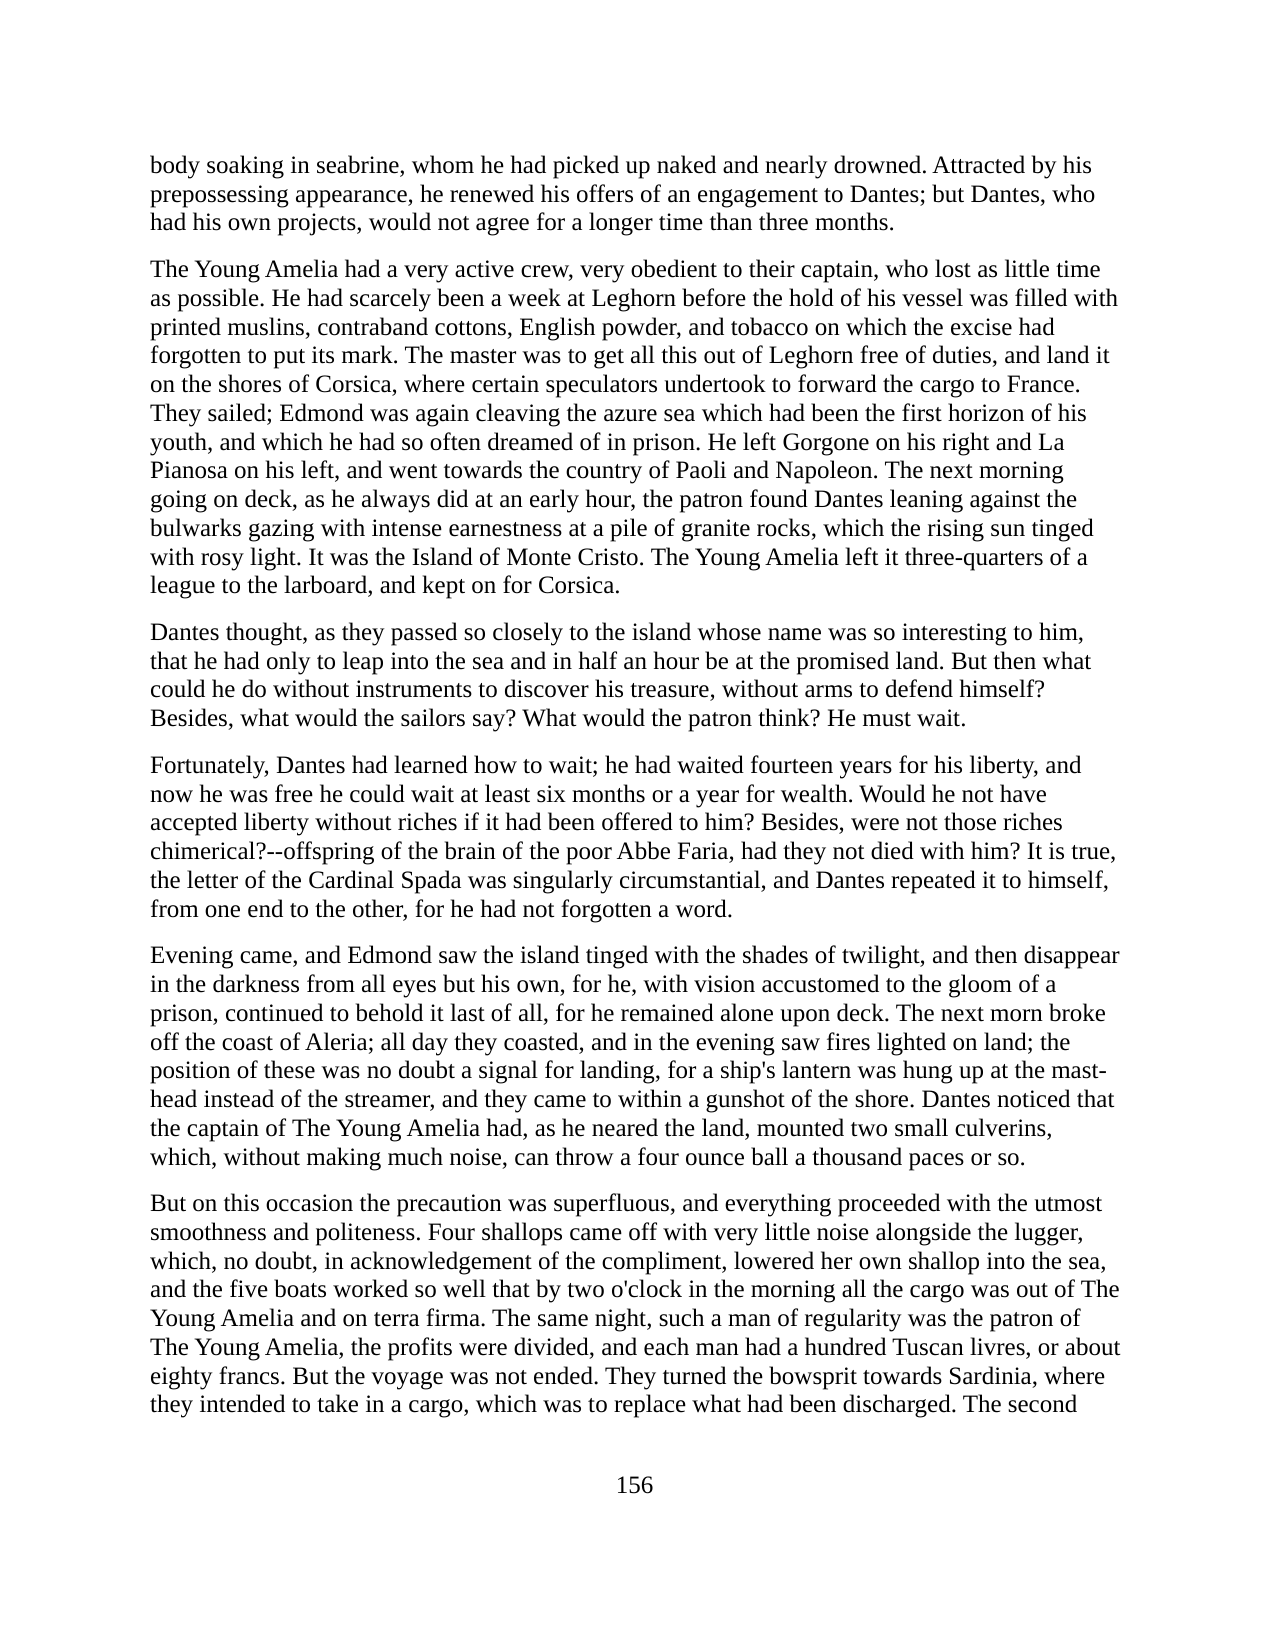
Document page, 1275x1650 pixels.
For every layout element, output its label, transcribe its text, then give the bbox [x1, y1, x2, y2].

text Evening came, and Edmond saw the island tinged with the shades of twilight, and then disappear in the darkness from all eyes but his own, for he, with vision accustomed to the gloom of a prison, continued to behold it last of all, for he remained alone upon deck. The next morn broke off the coast of Aleria; all day they coasted, and in the evening saw fires lighted on land; the position of these was no doubt a signal for landing, for a ship's lantern was hung up at the mast-head instead of the streamer, and they came to within a gunshot of the shore. Dantes noticed that the captain of The Young Amelia had, as he neared the land, mounted two small culverins, which, without making much noise, can throw a four ounce ball a thousand paces or so. [150, 940, 1125, 1170]
text Fortunately, Dantes had learned how to wait; he had waited fourteen years for his liberty, and now he was free he could wait at least six months or a year for wealth. Would he not have accepted liberty without riches if it had been offered to him? Besides, were not those riches chimerical?--offspring of the brain of the poor Abbe Faria, had they not died with him? It is true, the letter of the Cardinal Spada was singularly circumstantial, and Dantes repeated it to himself, from one end to the other, for he had not forgotten a word. [150, 750, 1125, 922]
text body soaking in seabrine, whom he had picked up naked and nearly drowned. Attracted by his prepossessing appearance, he renewed his offers of an engagement to Dantes; but Dantes, who had his own projects, would not agree for a longer time than three months. [150, 150, 1125, 236]
text The Young Amelia had a very active crew, very obedient to their captain, who lost as little time as possible. He had scarcely been a week at Leghorn before the hold of his vessel was filled with printed muslins, contraband cottons, English powder, and tobacco on which the excise had forgotten to put its mark. The master was to get all this out of Leghorn free of duties, and land it on the shores of Corsica, where certain speculators undertook to forward the cargo to France. They sailed; Edmond was again cleaving the azure sea which had been the first horizon of his youth, and which he had so often dreamed of in prison. He left Gorgone on his right and La Pianosa on his left, and went towards the country of Paoli and Napoleon. The next morning going on deck, as he always did at an early hour, the patron found Dantes leaning against the bulwarks gazing with intense earnestness at a pile of granite rocks, which the rising sun tinged with rosy light. It was the Island of Monte Cristo. The Young Amelia left it three-quarters of a league to the larboard, and kept on for Corsica. [150, 254, 1125, 599]
text Dantes thought, as they passed so closely to the island whose name was so interesting to him, that he had only to leap into the sea and in half an hour be at the promised land. But then what could he do without instruments to discover his treasure, without arms to defend himself? Besides, what would the sailors say? What would the patron think? He must wait. [150, 617, 1125, 732]
text But on this occasion the precaution was superfluous, and everything proceeded with the utmost smoothness and politeness. Four shallops came off with very little noise alongside the lugger, which, no doubt, in acknowledgement of the compliment, lowered her own shallop into the sea, and the five boats worked so well that by two o'clock in the morning all the cargo was out of The Young Amelia and on terra firma. The same night, such a man of regularity was the patron of The Young Amelia, the profits were divided, and each man had a hundred Tuscan livres, or about eighty francs. But the voyage was not ended. They turned the bowsprit towards Sardinia, where they intended to take in a cargo, which was to replace what had been discharged. The second [150, 1188, 1125, 1418]
